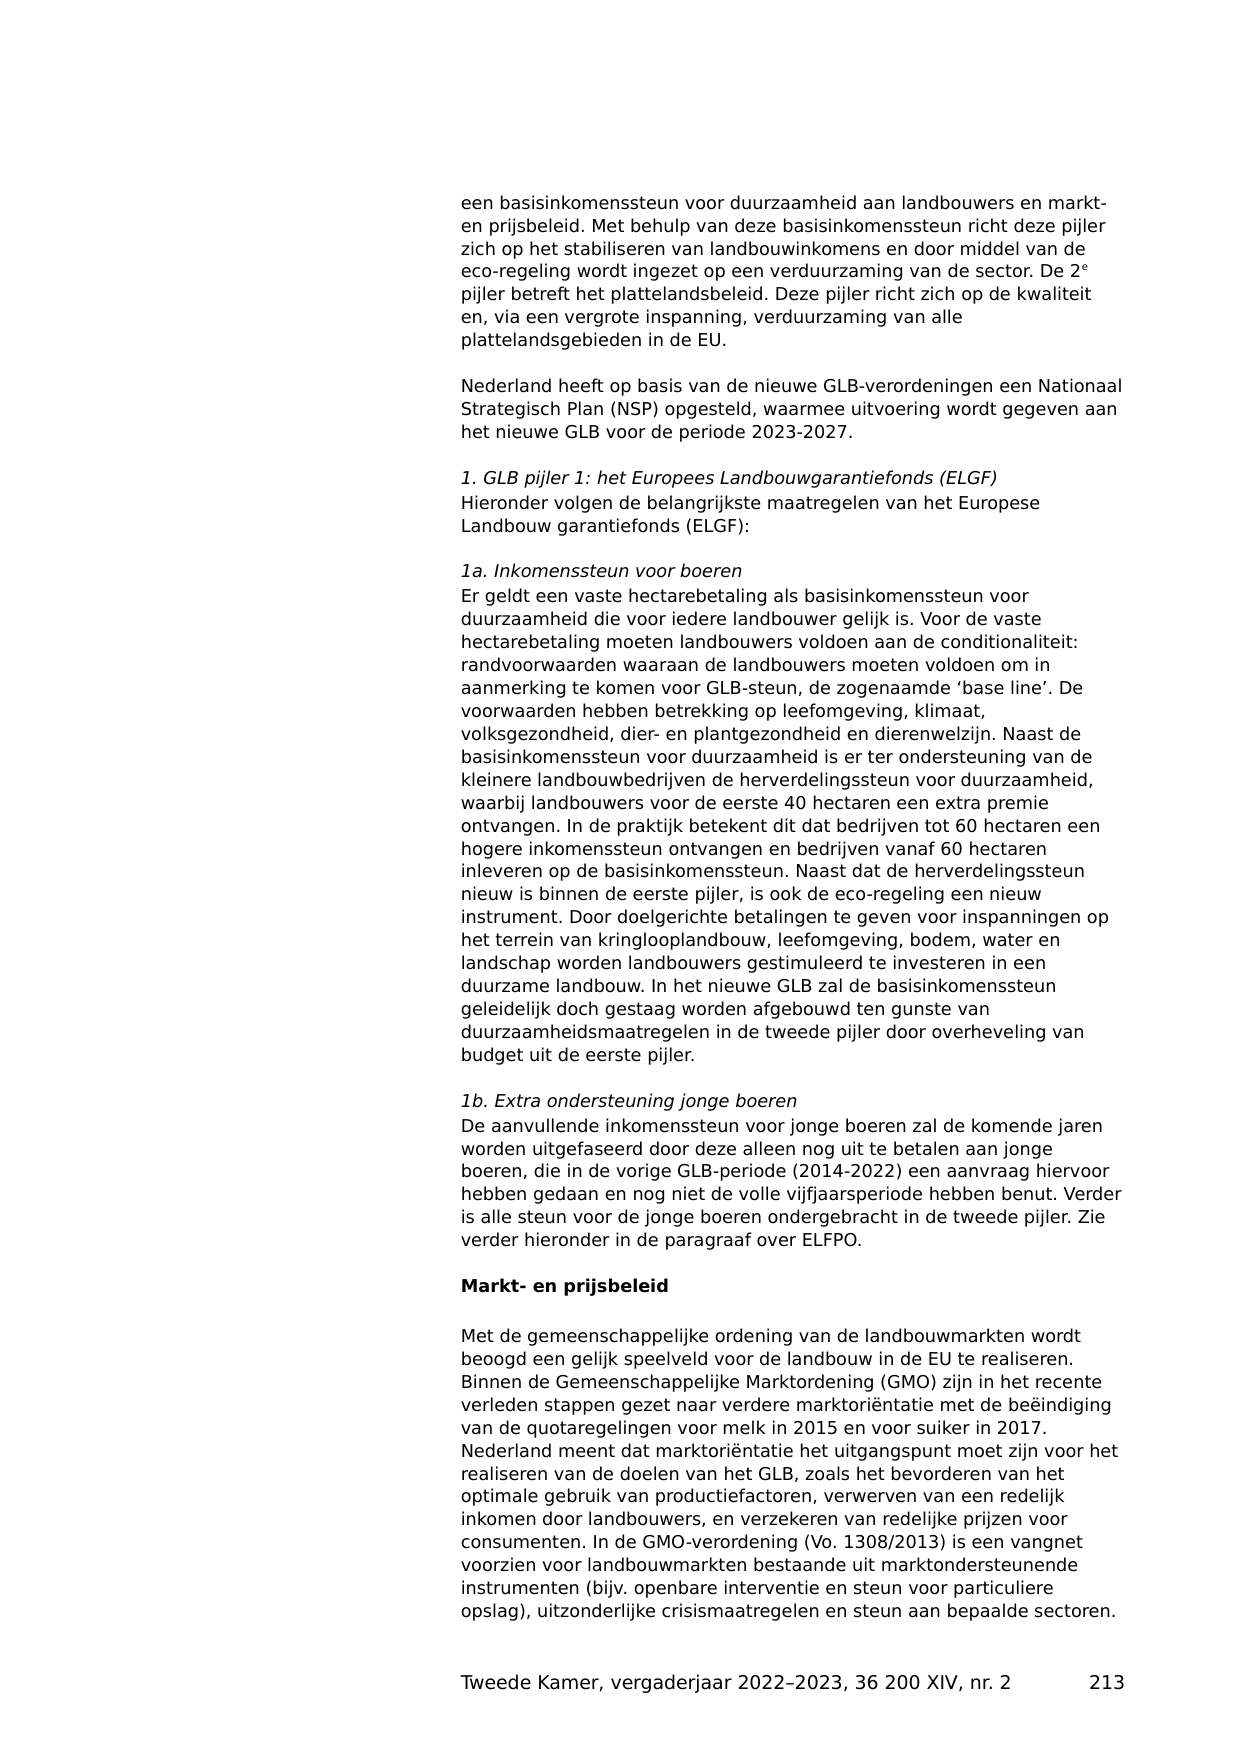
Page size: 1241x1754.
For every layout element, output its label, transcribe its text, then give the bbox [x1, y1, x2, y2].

text Er geldt een vaste hectarebetaling als basisinkomenssteun voor duurzaamheid die voor iedere landbouwer gelijk is. Voor de vaste hectarebetaling moeten landbouwers voldoen aan de conditionaliteit: randvoorwaarden waaraan de landbouwers moeten voldoen om in aanmerking te komen voor GLB-steun, de zogenaamde ‘base line’. De voorwaarden hebben betrekking op leefomgeving, klimaat, volksgezondheid, dier- en plantgezondheid en dierenwelzijn. Naast de basisinkomenssteun voor duurzaamheid is er ter ondersteuning van de kleinere landbouwbedrijven de herverdelingssteun voor duurzaamheid, waarbij landbouwers voor de eerste 40 hectaren een extra premie ontvangen. In de praktijk betekent dit dat bedrijven tot 60 hectaren een hogere inkomenssteun ontvangen en bedrijven vanaf 60 hectaren inleveren op de basisinkomenssteun. Naast dat de herverdelingssteun nieuw is binnen de eerste pijler, is ook de eco-regeling een nieuw instrument. Door doelgerichte betalingen te geven voor inspanningen op het terrein van kringlooplandbouw, leefomgeving, bodem, water en landschap worden landbouwers gestimuleerd te investeren in een duurzame landbouw. In het nieuwe GLB zal de basisinkomenssteun geleidelijk doch gestaag worden afgebouwd ten gunste van duurzaamheidsmaatregelen in de tweede pijler door overheveling van budget uit de eerste pijler. [461, 584, 1125, 1066]
text 1a. Inkomenssteun voor boeren [461, 559, 1125, 582]
text 1. GLB pijler 1: het Europees Landbouwgarantiefonds (ELGF) [461, 466, 1125, 489]
text De aanvullende inkomenssteun voor jonge boeren zal de komende jaren worden uitgefaseerd door deze alleen nog uit te betalen aan jonge boeren, die in de vorige GLB-periode (2014-2022) een aanvraag hiervoor hebben gedaan en nog niet de volle vijfjaarsperiode hebben benut. Verder is alle steun voor de jonge boeren ondergebracht in de tweede pijler. Zie verder hieronder in de paragraaf over ELFPO. [461, 1114, 1125, 1251]
text 1b. Extra ondersteuning jonge boeren [461, 1089, 1125, 1112]
text een basisinkomenssteun voor duurzaamheid aan landbouwers en markt- en prijsbeleid. Met behulp van deze basisinkomenssteun richt deze pijler zich op het stabiliseren van landbouwinkomens en door middel van de eco-regeling wordt ingezet op een verduurzaming van de sector. De 2e pijler betreft het plattelandsbeleid. Deze pijler richt zich op de kwaliteit en, via een vergrote inspanning, verduurzaming van alle plattelandsgebieden in de EU. [461, 191, 1125, 351]
text Hieronder volgen de belangrijkste maatregelen van het Europese Landbouw garantiefonds (ELGF): [461, 491, 1125, 537]
text Nederland heeft op basis van de nieuwe GLB-verordeningen een Nationaal Strategisch Plan (NSP) opgesteld, waarmee uitvoering wordt gegeven aan het nieuwe GLB voor de periode 2023-2027. [461, 374, 1125, 443]
text Met de gemeenschappelijke ordening van de landbouwmarkten wordt beoogd een gelijk speelveld voor de landbouw in de EU te realiseren. Binnen de Gemeenschappelijke Marktordening (GMO) zijn in het recente verleden stappen gezet naar verdere marktoriëntatie met de beëindiging van de quotaregelingen voor melk in 2015 en voor suiker in 2017. Nederland meent dat marktoriëntatie het uitgangspunt moet zijn voor het realiseren van de doelen van het GLB, zoals het bevorderen van het optimale gebruik van productiefactoren, verwerven van een redelijk inkomen door landbouwers, en verzekeren van redelijke prijzen voor consumenten. In de GMO-verordening (Vo. 1308/2013) is een vangnet voorzien voor landbouwmarkten bestaande uit marktondersteunende instrumenten (bijv. openbare interventie en steun voor particuliere opslag), uitzonderlijke crisismaatregelen en steun aan bepaalde sectoren. [461, 1324, 1125, 1622]
text Markt- en prijsbeleid [461, 1274, 1125, 1297]
